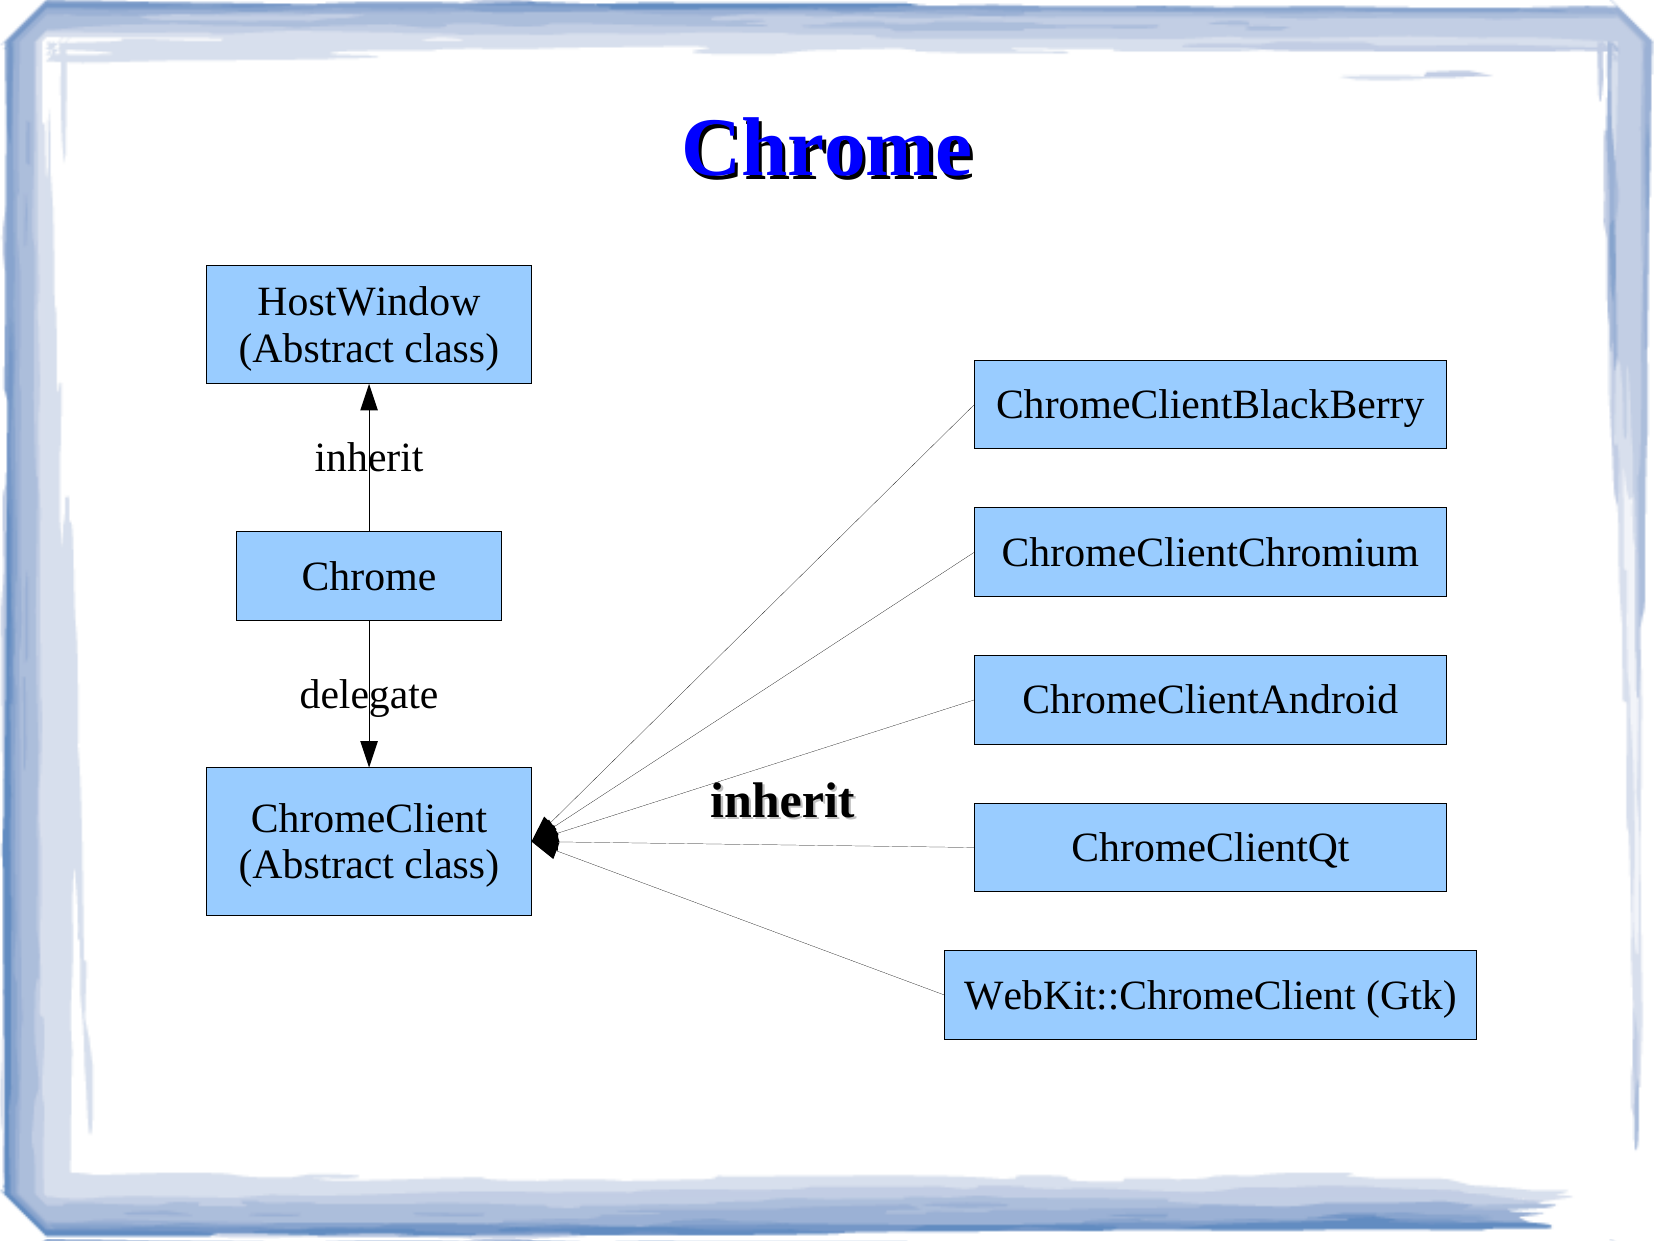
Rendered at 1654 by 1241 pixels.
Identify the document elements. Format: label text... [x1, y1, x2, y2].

text_box ChromeClientAndroid [974, 655, 1447, 745]
title Chrome [82, 59, 1571, 237]
text_box inherit [679, 765, 886, 836]
text_box HostWindow (Abstract class) [206, 265, 532, 384]
text_box WebKit::ChromeClient (Gtk) [944, 950, 1477, 1040]
text_box ChromeClient (Abstract class) [206, 767, 532, 916]
text_box ChromeClientQt [974, 803, 1447, 892]
text_box ChromeClientBlackBerry [974, 360, 1447, 449]
text_box Chrome [236, 531, 502, 621]
picture [0, 0, 1654, 1241]
text_box ChromeClientChromium [974, 507, 1447, 597]
